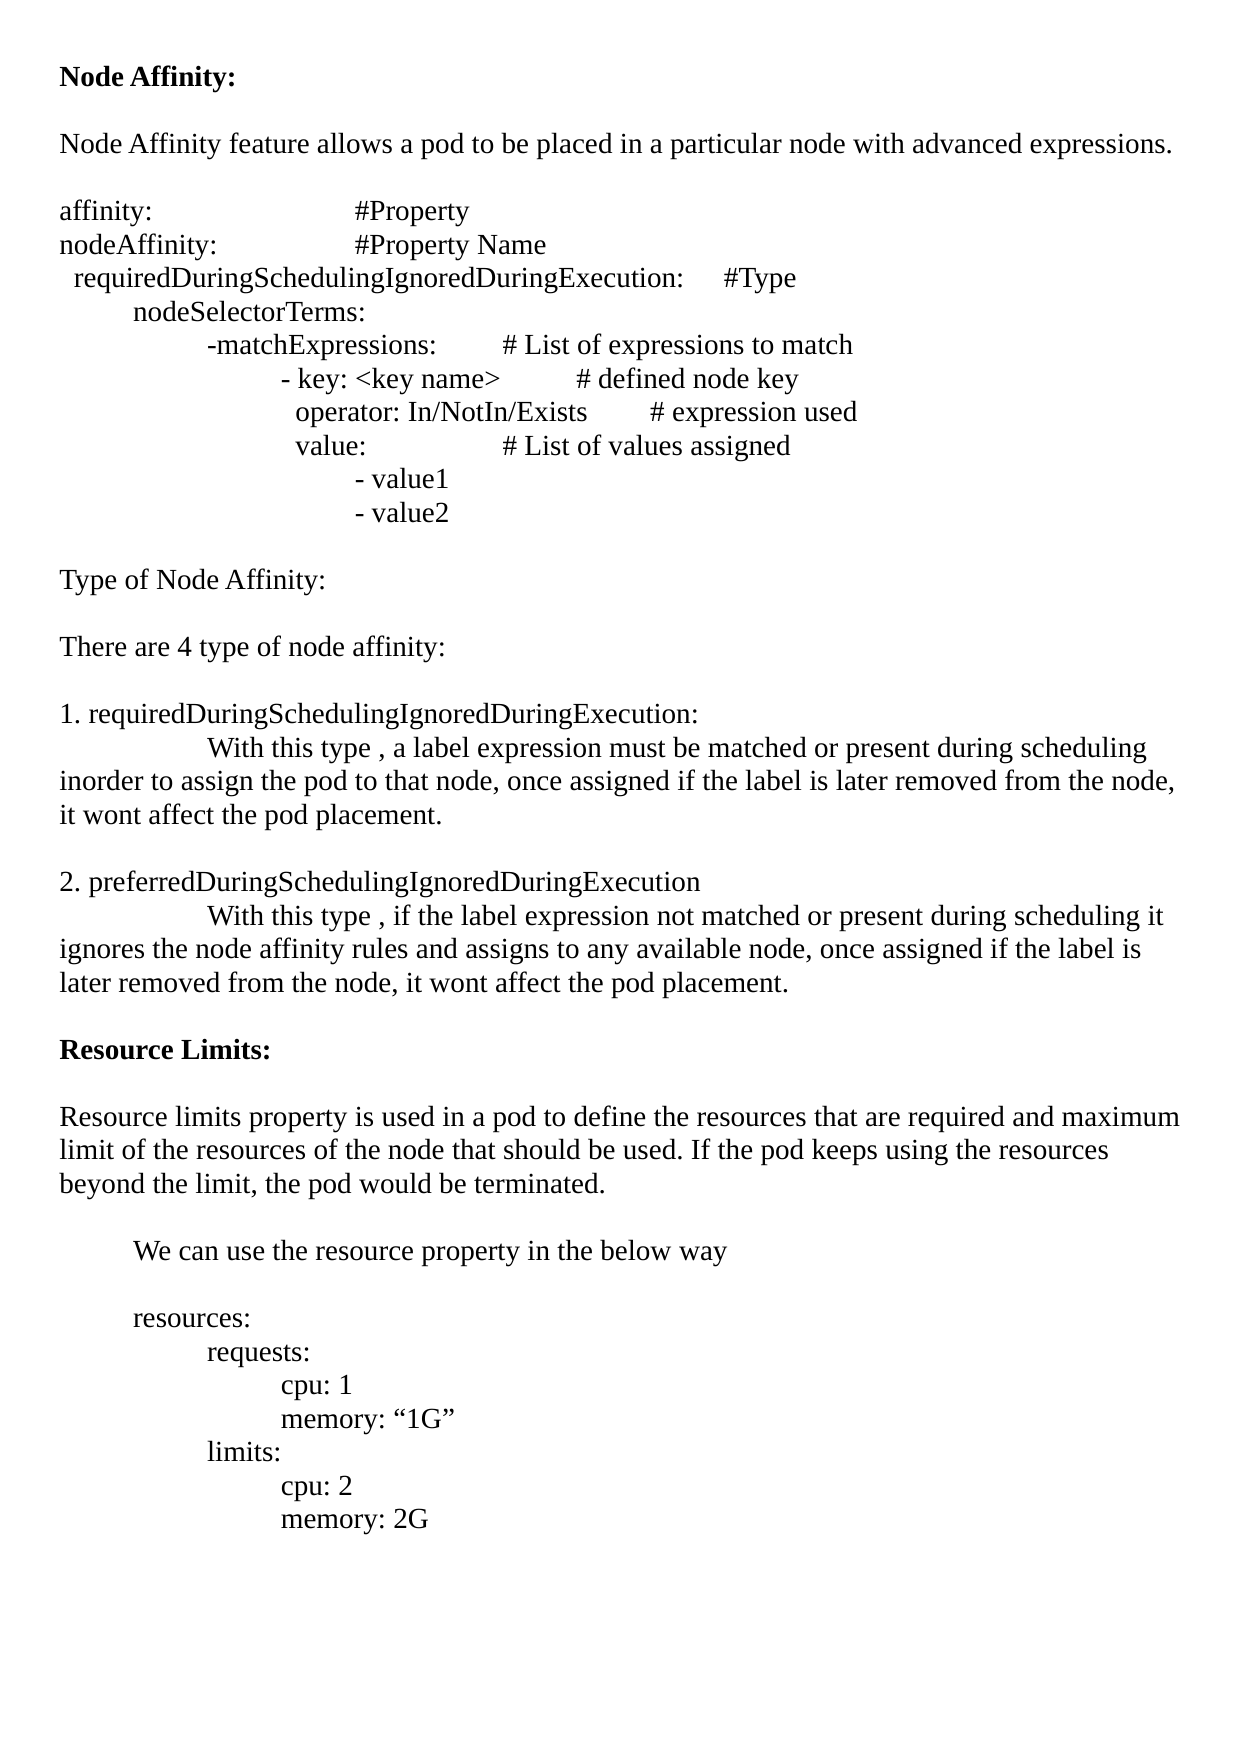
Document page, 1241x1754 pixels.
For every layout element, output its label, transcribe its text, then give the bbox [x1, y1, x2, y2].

text Resource limits property is used in a pod to define the resources that are required and maximum limit of the resources of the node that should be used. If the pod keeps using the resources beyond the limit, the pod would be terminated. [59, 1099, 1181, 1199]
text value: # List of values assigned [59, 428, 1181, 462]
text With this type , a label expression must be matched or present during scheduling inorder to assign the pod to that node, once assigned if the label is later removed from the node, it wont affect the pod placement. [59, 730, 1181, 831]
text cpu: 2 [59, 1468, 1181, 1501]
text affinity: #Property [59, 193, 1181, 227]
text memory: 2G [59, 1501, 1181, 1535]
text Node Affinity: [59, 59, 1181, 93]
text - value2 [59, 495, 1181, 529]
text With this type , if the label expression not matched or present during scheduling it ignores the node affinity rules and assigns to any available node, once assigned if the label is later removed from the node, it wont affect the pod placement. [59, 898, 1181, 998]
text Resource Limits: [59, 1032, 1181, 1065]
text Type of Node Affinity: [59, 562, 1181, 596]
text - value1 [59, 462, 1181, 495]
text 2. preferredDuringSchedulingIgnoredDuringExecution [59, 864, 1181, 898]
text operator: In/NotIn/Exists # expression used [59, 394, 1181, 428]
text limits: [59, 1434, 1181, 1468]
text nodeAffinity: #Property Name [59, 227, 1181, 260]
text nodeSelectorTerms: [59, 294, 1181, 327]
text - key: <key name> # defined node key [59, 361, 1181, 394]
text requiredDuringSchedulingIgnoredDuringExecution: #Type [59, 260, 1181, 294]
text -matchExpressions: # List of expressions to match [59, 327, 1181, 361]
text 1. requiredDuringSchedulingIgnoredDuringExecution: [59, 696, 1181, 730]
text requests: [59, 1334, 1181, 1367]
text We can use the resource property in the below way [59, 1233, 1181, 1267]
text memory: “1G” [59, 1401, 1181, 1434]
text cpu: 1 [59, 1367, 1181, 1401]
text There are 4 type of node affinity: [59, 629, 1181, 663]
text resources: [59, 1300, 1181, 1334]
text Node Affinity feature allows a pod to be placed in a particular node with advanced expressions. [59, 126, 1181, 160]
